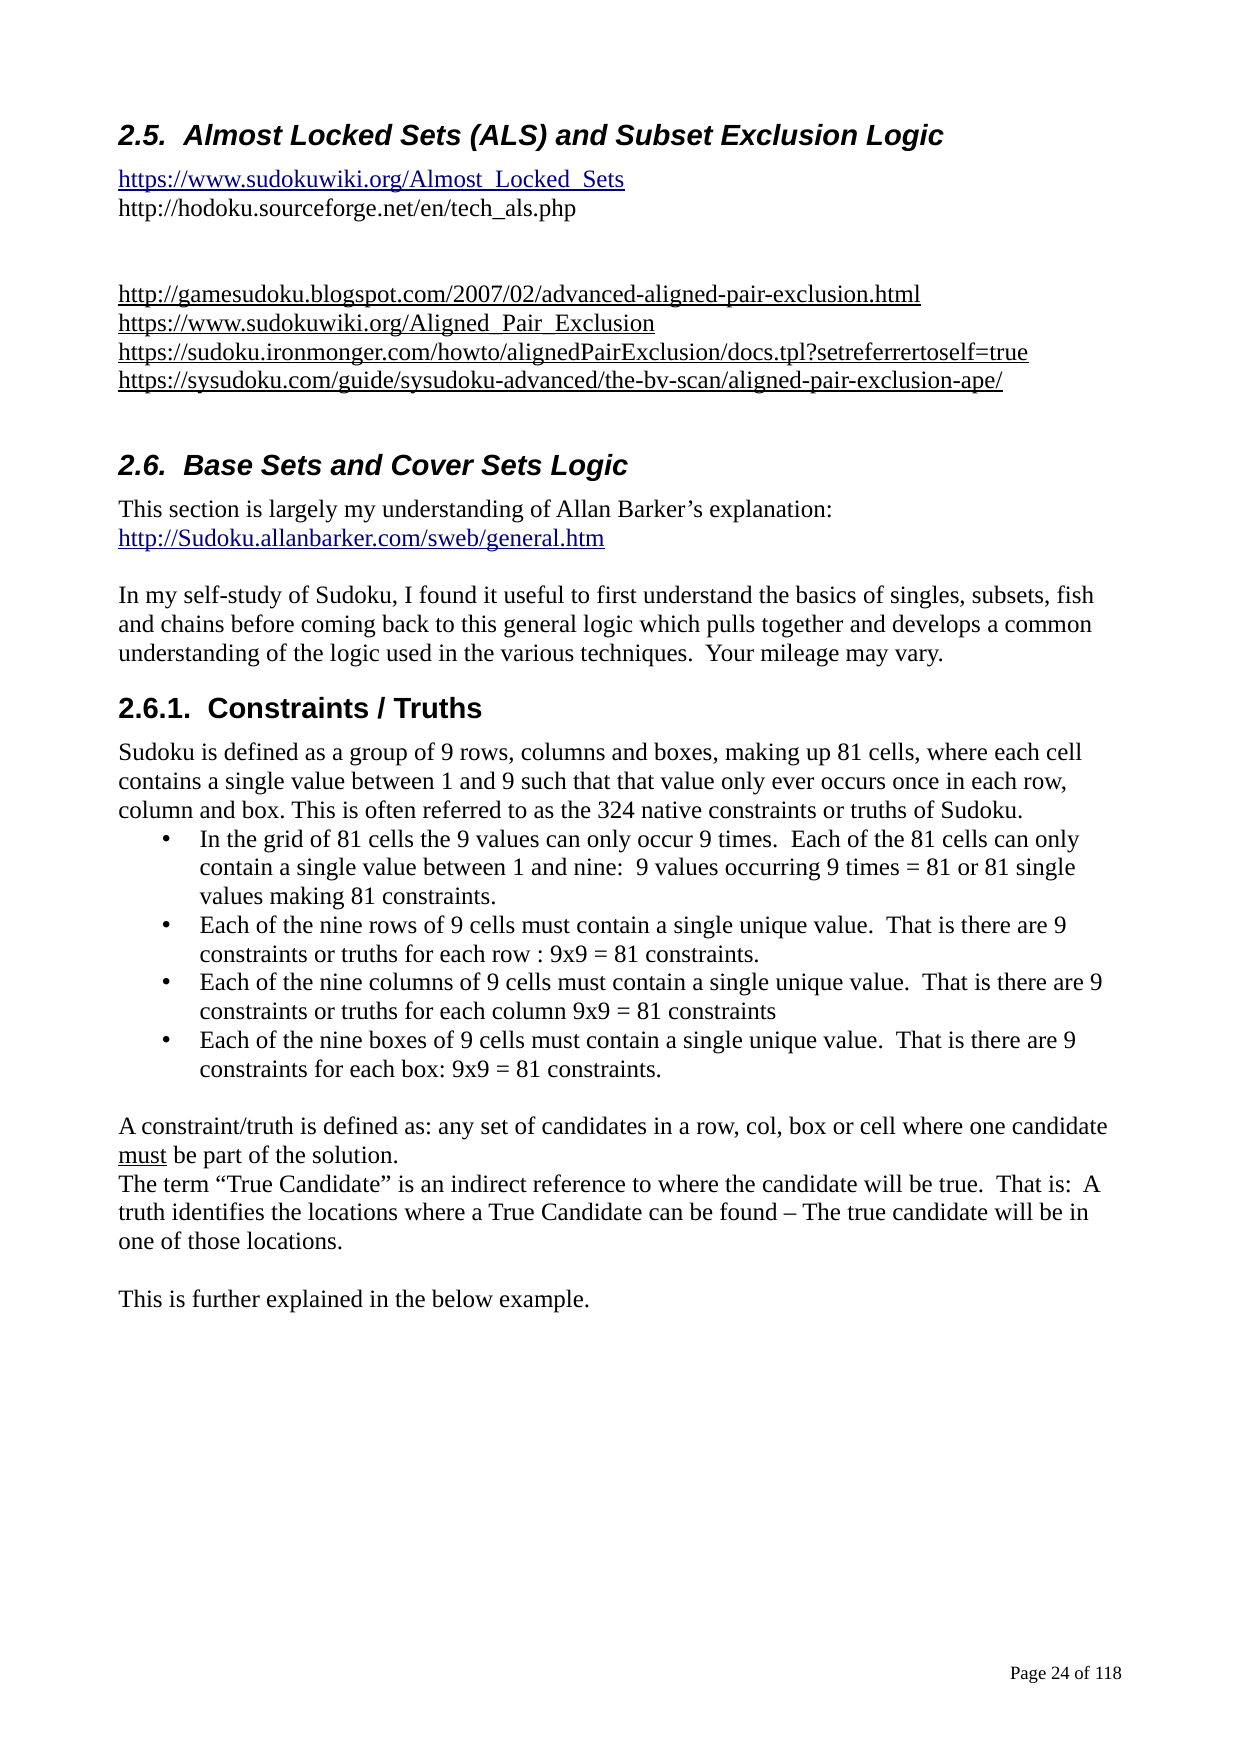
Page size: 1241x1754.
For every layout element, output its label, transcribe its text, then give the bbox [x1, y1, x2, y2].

subtitle Constraints / Truths [118, 691, 1122, 725]
text https://sysudoku.com/guide/sysudoku-advanced/the-bv-scan/aligned-pair-exclusion-ape/ [118, 365, 1122, 394]
subtitle Base Sets and Cover Sets Logic [118, 448, 1122, 481]
text A constraint/truth is defined as: any set of candidates in a row, col, box or cell where one candidate must be part of the solution. [118, 1111, 1122, 1169]
text In my self-study of Sudoku, I found it useful to first understand the basics of singles, subsets, fish and chains before coming back to this general logic which pulls together and develops a common understanding of the logic used in the various techniques. Your mileage may vary. [118, 580, 1122, 666]
text This is further explained in the below example. [118, 1284, 1122, 1312]
text The term “True Candidate” is an indirect reference to where the candidate will be true. That is: A truth identifies the locations where a True Candidate can be found – The true candidate will be in one of those locations. [118, 1169, 1122, 1255]
list Each of the nine columns of 9 cells must contain a single unique value. That is there are 9 constraints or truths for each column 9x9 = 81 constraints [162, 967, 1122, 1025]
list Each of the nine boxes of 9 cells must contain a single unique value. That is there are 9 constraints for each box: 9x9 = 81 constraints. [162, 1025, 1122, 1082]
list Each of the nine rows of 9 cells must contain a single unique value. That is there are 9 constraints or truths for each row : 9x9 = 81 constraints. [162, 910, 1122, 967]
text Sudoku is defined as a group of 9 rows, columns and boxes, making up 81 cells, where each cell contains a single value between 1 and 9 such that that value only ever occurs once in each row, column and box. This is often referred to as the 324 native constraints or truths of Sudoku. [118, 737, 1122, 824]
text https://www.sudokuwiki.org/Aligned_Pair_Exclusion [118, 308, 1122, 337]
text http://gamesudoku.blogspot.com/2007/02/advanced-aligned-pair-exclusion.html [118, 279, 1122, 308]
text https://www.sudokuwiki.org/Almost_Locked_Sets [118, 164, 1122, 193]
list In the grid of 81 cells the 9 values can only occur 9 times. Each of the 81 cells can only contain a single value between 1 and nine: 9 values occurring 9 times = 81 or 81 single values making 81 constraints. [162, 824, 1122, 910]
text http://hodoku.sourceforge.net/en/tech_als.php [118, 193, 1122, 222]
subtitle Almost Locked Sets (ALS) and Subset Exclusion Logic [118, 118, 1122, 152]
text https://sudoku.ironmonger.com/howto/alignedPairExclusion/docs.tpl?setreferrertoself=true [118, 337, 1122, 365]
text This section is largely my understanding of Allan Barker’s explanation: http://Sudoku.allanbarker.com/sweb/general.htm [118, 494, 1122, 551]
